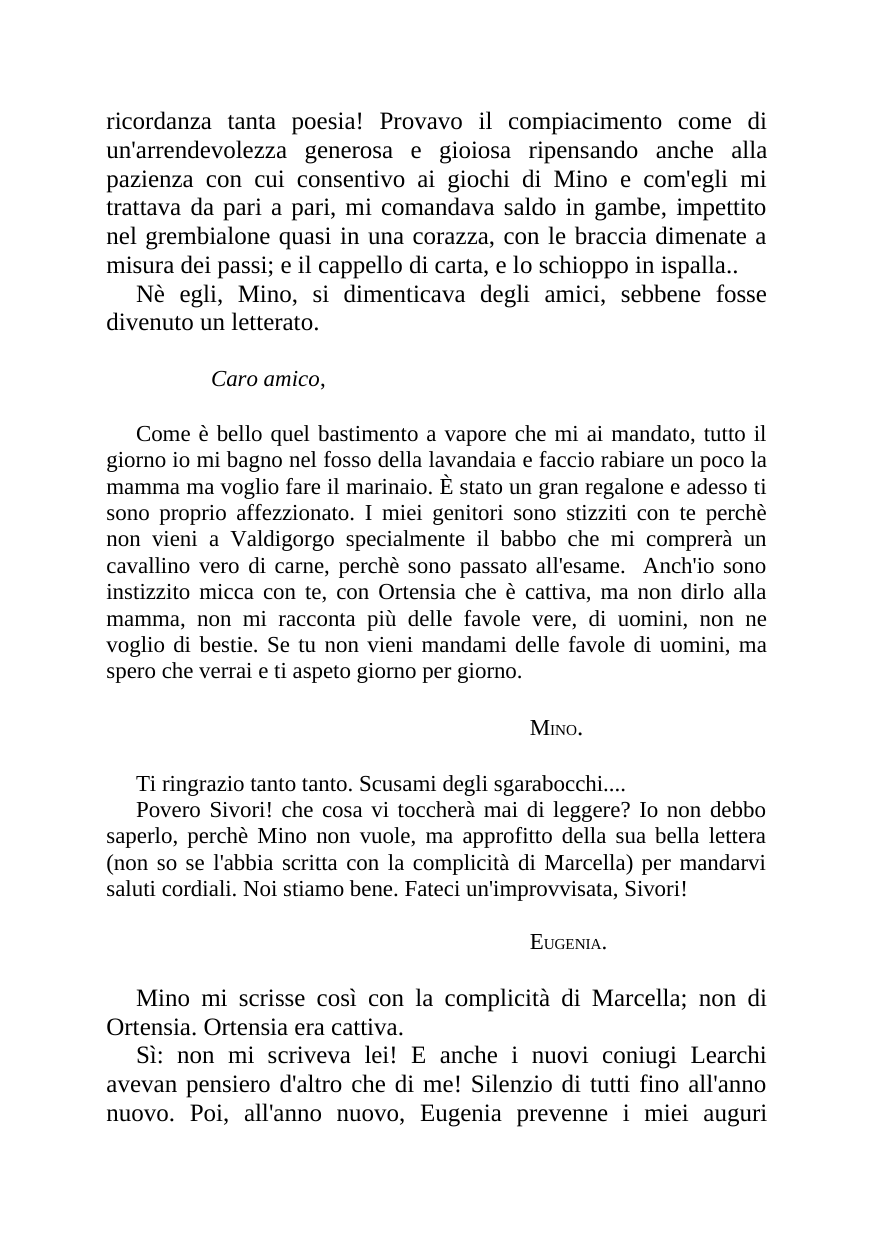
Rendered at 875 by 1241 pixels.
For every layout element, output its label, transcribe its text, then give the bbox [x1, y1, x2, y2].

text Ti ringrazio tanto tanto. Scusami degli sgarabocchi.... [106, 770, 768, 796]
text Sì: non mi scriveva lei! E anche i nuovi coniugi Learchi avevan pensiero d'altro che di me! Silenzio di tutti fino all'anno nuovo. Poi, all'anno nuovo, Eugenia prevenne i miei auguri [106, 1041, 768, 1127]
text Mino mi scrisse così con la complicità di Marcella; non di Ortensia. Ortensia era cattiva. [106, 983, 768, 1041]
text Povero Sivori! che cosa vi toccherà mai di leggere? Io non debbo saperlo, perchè Mino non vuole, ma approfitto della sua bella lettera (non so se l'abbia scritta con la complicità di Marcella) per mandarvi saluti cordiali. Noi stiamo bene. Fateci un'improvvisata, Sivori! [106, 796, 768, 902]
text Come è bello quel bastimento a vapore che mi ai mandato, tutto il giorno io mi bagno nel fosso della lavandaia e faccio rabiare un poco la mamma ma voglio fare il marinaio. È stato un gran regalone e adesso ti sono proprio affezzionato. I miei genitori sono stizziti con te perchè non vieni a Valdigorgo specialmente il babbo che mi comprerà un cavallino vero di carne, perchè sono passato all'esame. Anch'io sono instizzito micca con te, con Ortensia che è cattiva, ma non dirlo alla mamma, non mi racconta più delle favole vere, di uomini, non ne voglio di bestie. Se tu non vieni mandami delle favole di uomini, ma spero che verrai e ti aspeto giorno per giorno. [106, 420, 768, 684]
text Caro amico, [181, 365, 768, 391]
text Eugenia. [500, 928, 768, 954]
text ricordanza tanta poesia! Provavo il compiacimento come di un'arrendevolezza generosa e gioiosa ripensando anche alla pazienza con cui consentivo ai giochi di Mino e com'egli mi trattava da pari a pari, mi comandava saldo in gambe, impettito nel grembialone quasi in una corazza, con le braccia dimenate a misura dei passi; e il cappello di carta, e lo schioppo in ispalla.. [106, 106, 768, 279]
text Mino. [500, 712, 768, 741]
text Nè egli, Mino, si dimenticava degli amici, sebbene fosse divenuto un letterato. [106, 279, 768, 336]
